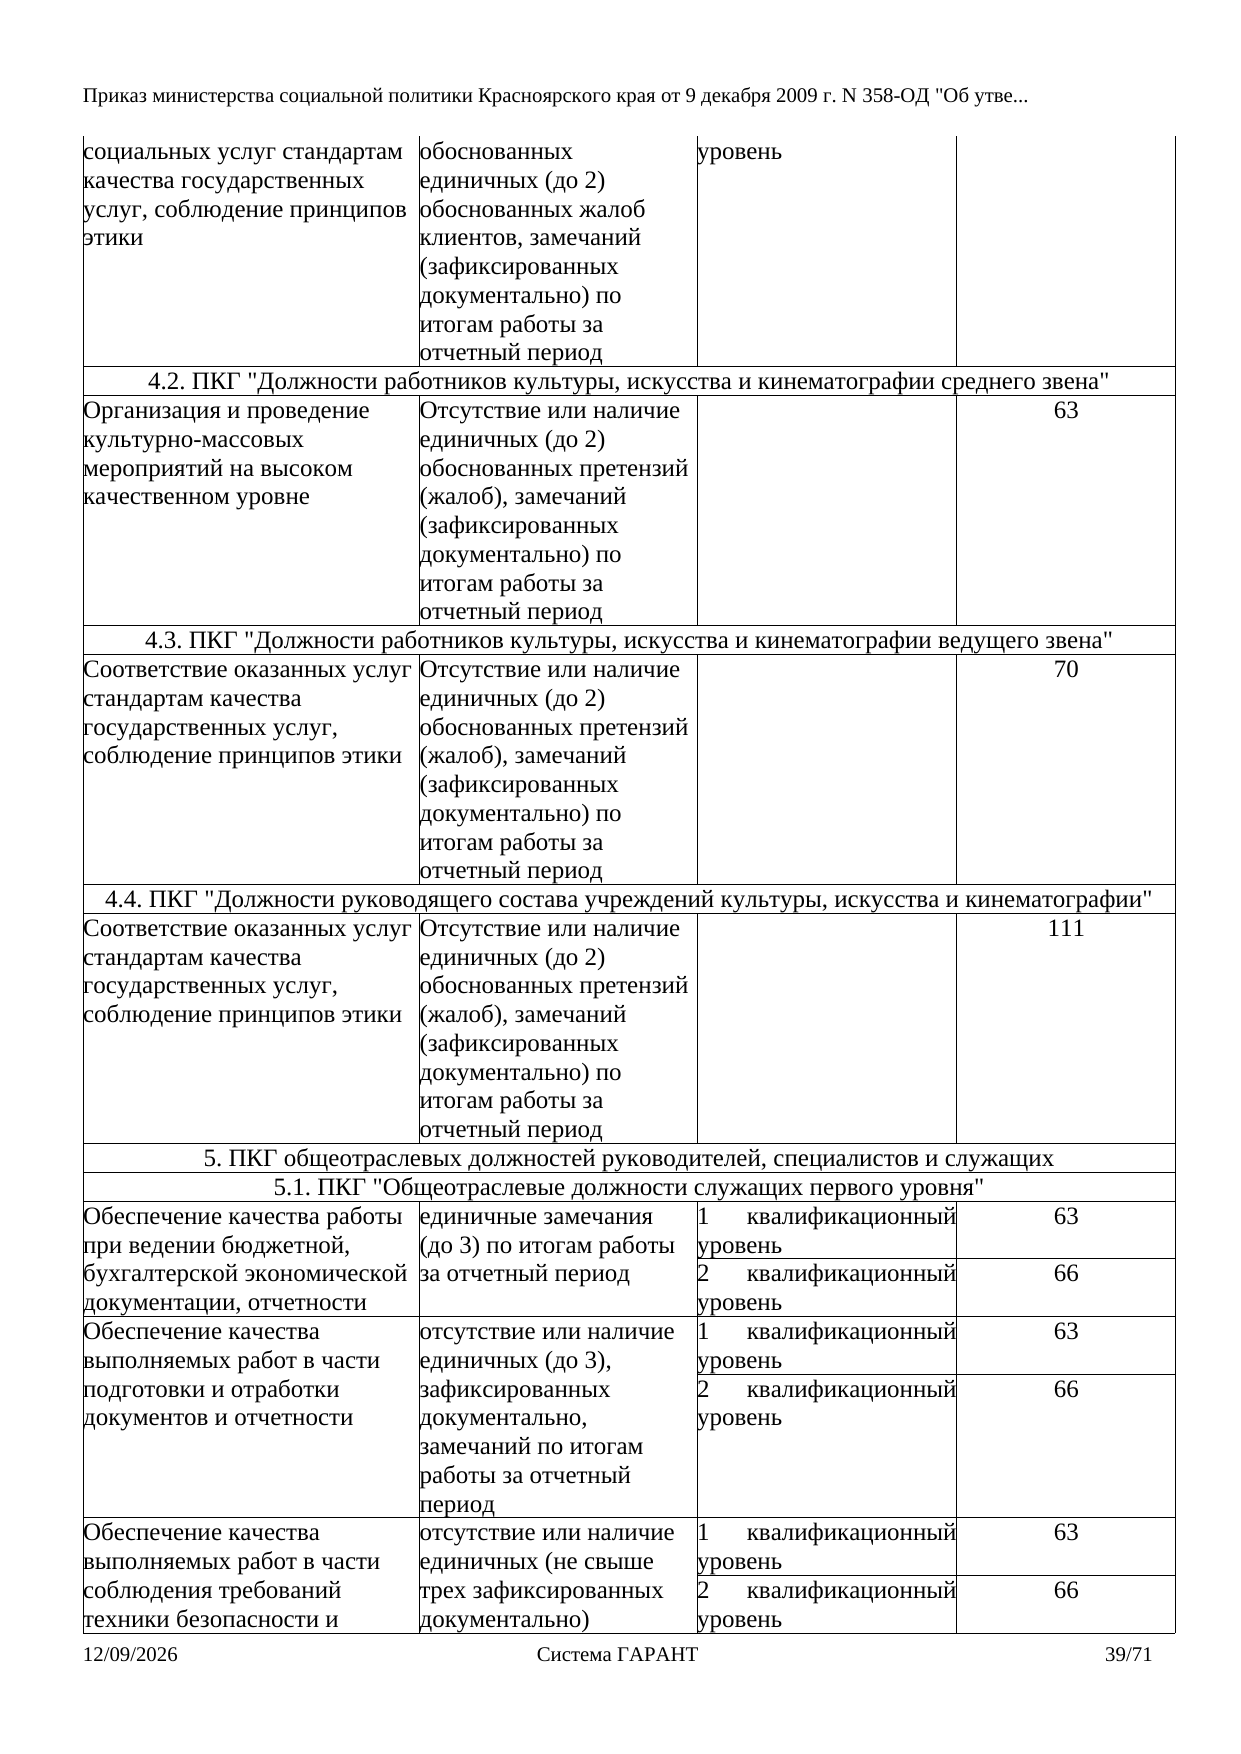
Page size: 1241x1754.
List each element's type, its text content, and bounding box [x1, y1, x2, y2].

table_cell 1 квалификационный уровень [698, 1518, 956, 1575]
table_cell Обеспечение качества выполняемых работ в части соблюдения требований техники безопасности и [84, 1518, 419, 1633]
table_cell [698, 914, 956, 1143]
table_cell 63 [957, 396, 1175, 625]
table_cell 2 квалификационный уровень [698, 1375, 956, 1517]
table_cell 2 квалификационный уровень [698, 1576, 956, 1633]
table_cell 66 [957, 1375, 1175, 1517]
table_cell 111 [957, 914, 1175, 1143]
table_cell Соответствие оказанных услуг стандартам качества государственных услуг, соблюдение принципов этики [84, 914, 419, 1143]
table_cell 70 [957, 655, 1175, 884]
table_cell [957, 136, 1175, 366]
table_cell единичные замечания (до 3) по итогам работы за отчетный период [420, 1202, 697, 1316]
table_cell 66 [957, 1576, 1175, 1633]
table_cell [698, 396, 956, 625]
table_cell 4.3. ПКГ "Должности работников культуры, искусства и кинематографии ведущего звена" [84, 626, 1175, 654]
table_cell 63 [957, 1202, 1175, 1258]
table_cell 63 [957, 1518, 1175, 1575]
table_cell обоснованных единичных (до 2) обоснованных жалоб клиентов, замечаний (зафиксированных документально) по итогам работы за отчетный период [420, 136, 697, 366]
table_cell 5. ПКГ общеотраслевых должностей руководителей, специалистов и служащих [84, 1144, 1175, 1172]
table_cell социальных услуг стандартам качества государственных услуг, соблюдение принципов этики [84, 136, 419, 366]
table_cell отсутствие или наличие единичных (до 3), зафиксированных документально, замечаний по итогам работы за отчетный период [420, 1317, 697, 1517]
table_cell 4.2. ПКГ "Должности работников культуры, искусства и кинематографии среднего звена" [84, 367, 1175, 395]
table_cell 5.1. ПКГ "Общеотраслевые должности служащих первого уровня" [84, 1173, 1175, 1201]
table_cell 66 [957, 1259, 1175, 1316]
table_cell 1 квалификационный уровень [698, 1202, 956, 1258]
table_cell 2 квалификационный уровень [698, 1259, 956, 1316]
table_cell Отсутствие или наличие единичных (до 2) обоснованных претензий (жалоб), замечаний (зафиксированных документально) по итогам работы за отчетный период [420, 914, 697, 1143]
table_cell Обеспечение качества выполняемых работ в части подготовки и отработки документов и отчетности [84, 1317, 419, 1517]
table_cell Организация и проведение культурно-массовых мероприятий на высоком качественном уровне [84, 396, 419, 625]
table_cell Обеспечение качества работы при ведении бюджетной, бухгалтерской экономической документации, отчетности [84, 1202, 419, 1316]
table_cell 1 квалификационный уровень [698, 1317, 956, 1374]
table_cell 4.4. ПКГ "Должности руководящего состава учреждений культуры, искусства и кинематографии" [84, 885, 1175, 913]
table_cell Отсутствие или наличие единичных (до 2) обоснованных претензий (жалоб), замечаний (зафиксированных документально) по итогам работы за отчетный период [420, 396, 697, 625]
table_cell Соответствие оказанных услуг стандартам качества государственных услуг, соблюдение принципов этики [84, 655, 419, 884]
table_cell уровень [698, 136, 956, 366]
table_cell 63 [957, 1317, 1175, 1374]
table_cell [698, 655, 956, 884]
table_cell Отсутствие или наличие единичных (до 2) обоснованных претензий (жалоб), замечаний (зафиксированных документально) по итогам работы за отчетный период [420, 655, 697, 884]
table_cell отсутствие или наличие единичных (не свыше трех зафиксированных документально) [420, 1518, 697, 1633]
